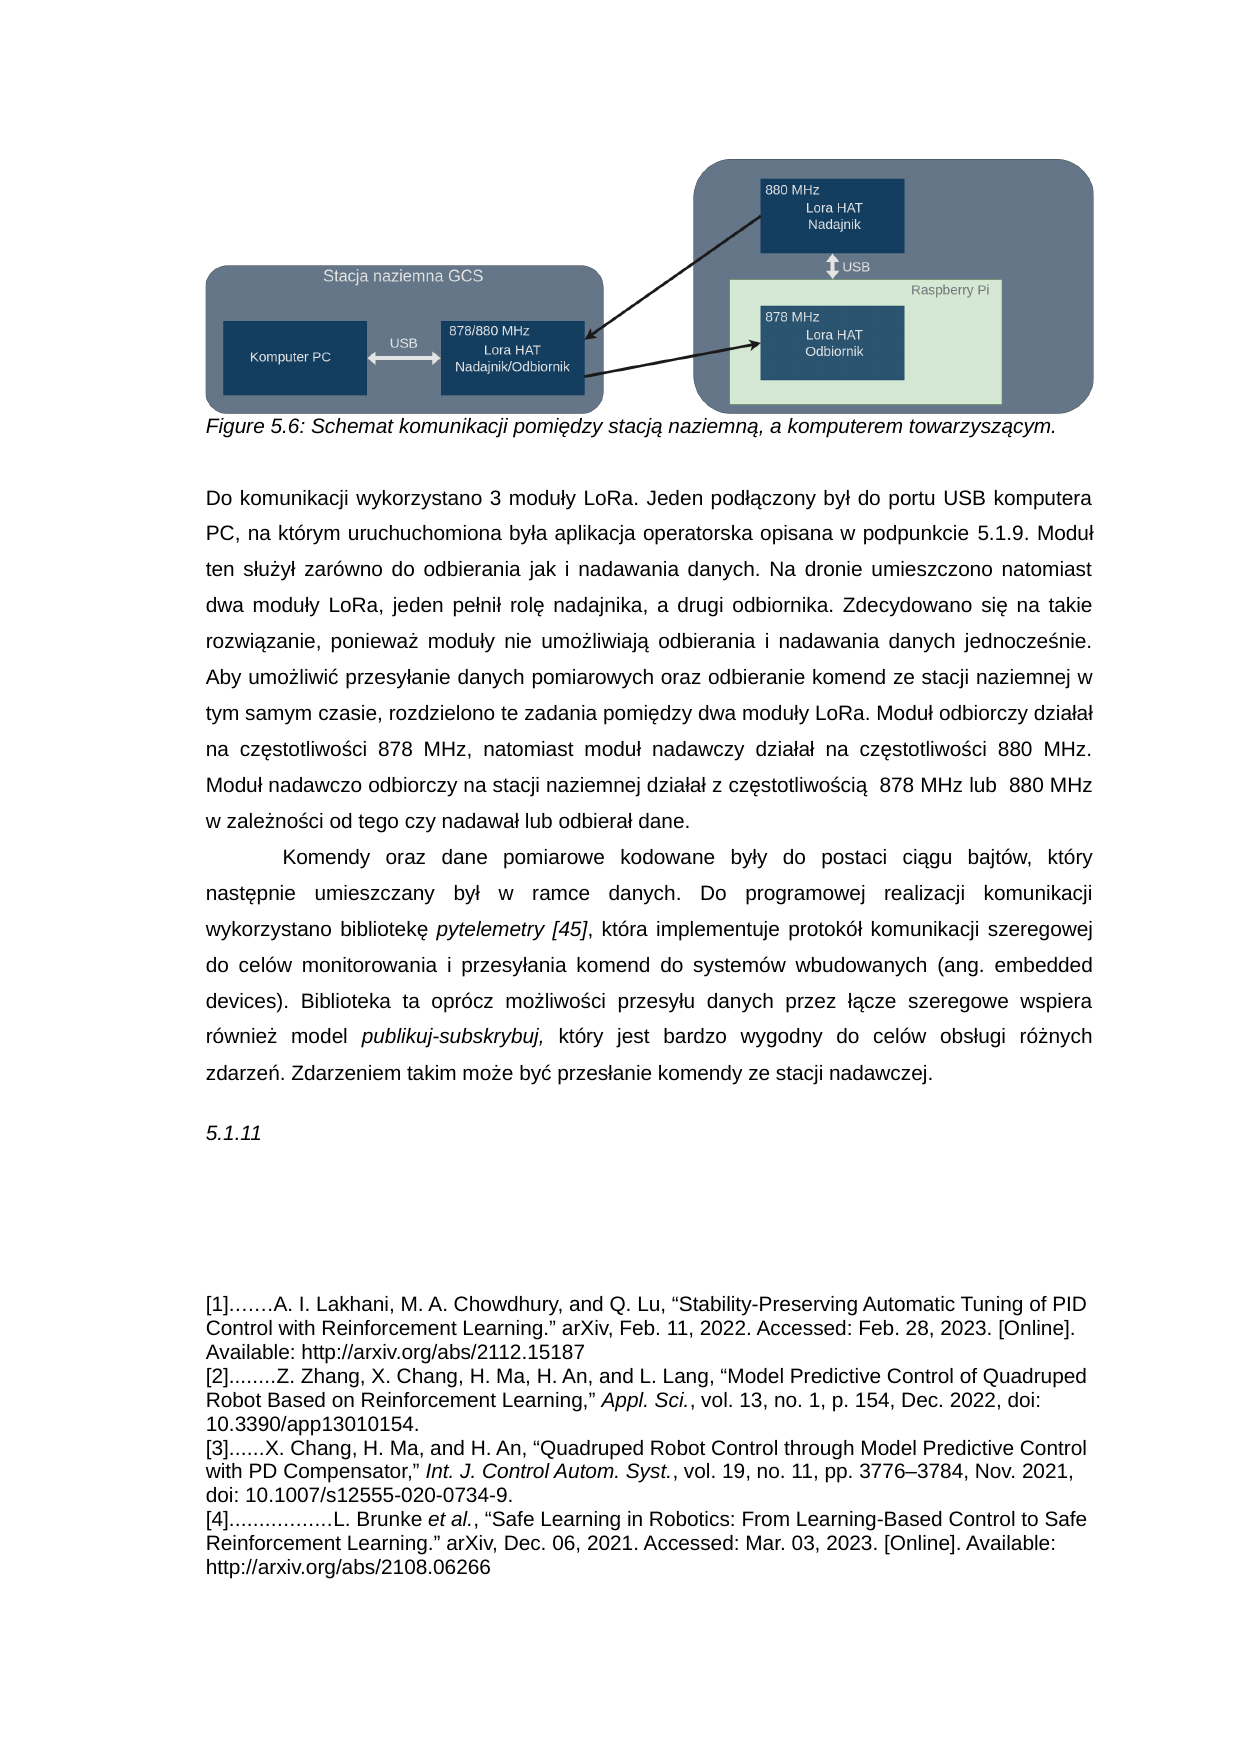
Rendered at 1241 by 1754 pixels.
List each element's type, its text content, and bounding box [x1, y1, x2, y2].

text Do komunikacji wykorzystano 3 moduły LoRa. Jeden podłączony był do portu USB komputera PC, na którym uruchuchomiona była aplikacja operatorska opisana w podpunkcie 5.1.9. Moduł ten służył zarówno do odbierania jak i nadawania danych. Na dronie umieszczono natomiast dwa moduły LoRa, jeden pełnił rolę nadajnika, a drugi odbiornika. Zdecydowano się na takie rozwiązanie, ponieważ moduły nie umożliwiają odbierania i nadawania danych jednocześnie. Aby umożliwić przesyłanie danych pomiarowych oraz odbieranie komend ze stacji naziemnej w tym samym czasie, rozdzielono te zadania pomiędzy dwa moduły LoRa. Moduł odbiorczy działał na częstotliwości 878 MHz, natomiast moduł nadawczy działał na częstotliwości 880 MHz. Moduł nadawczo odbiorczy na stacji naziemnej działał z częstotliwością 878 MHz lub 880 MHz w zależności od tego czy nadawał lub odbierał dane. [206, 485, 1093, 833]
picture [205, 159, 1094, 414]
text [2] Z. Zhang, X. Chang, H. Ma, H. An, and L. Lang, “Model Predictive Control of Quadruped Robot Based on Reinforcement Learning,” Appl. Sci., vol. 13, no. 1, p. 154, Dec. 2022, doi: 10.3390/app13010154. [206, 1363, 1093, 1435]
text [3] X. Chang, H. Ma, and H. An, “Quadruped Robot Control through Model Predictive Control with PD Compensator,” Int. J. Control Autom. Syst., vol. 19, no. 11, pp. 3776–3784, Nov. 2021, doi: 10.1007/s12555-020-0734-9. [206, 1435, 1093, 1507]
text Figure 5.6: Schemat komunikacji pomiędzy stacją naziemną, a komputerem towarzyszącym. [206, 414, 1093, 437]
text Komendy oraz dane pomiarowe kodowane były do postaci ciągu bajtów, który następnie umieszczany był w ramce danych. Do programowej realizacji komunikacji wykorzystano bibliotekę pytelemetry [45], która implementuje protokół komunikacji szeregowej do celów monitorowania i przesyłania komend do systemów wbudowanych (ang. embedded devices). Biblioteka ta oprócz możliwości przesyłu danych przez łącze szeregowe wspiera również model publikuj-subskrybuj, który jest bardzo wygodny do celów obsługi różnych zdarzeń. Zdarzeniem takim może być przesłanie komendy ze stacji nadawczej. [206, 845, 1093, 1084]
text [4] L. Brunke et al., “Safe Learning in Robotics: From Learning-Based Control to Safe Reinforcement Learning.” arXiv, Dec. 06, 2021. Accessed: Mar. 03, 2023. [Online]. Available: http://arxiv.org/abs/2108.06266 [206, 1507, 1093, 1579]
text [1] A. I. Lakhani, M. A. Chowdhury, and Q. Lu, “Stability-Preserving Automatic Tuning of PID Control with Reinforcement Learning.” arXiv, Feb. 11, 2022. Accessed: Feb. 28, 2023. [Online]. Available: http://arxiv.org/abs/2112.15187 [206, 1292, 1093, 1363]
